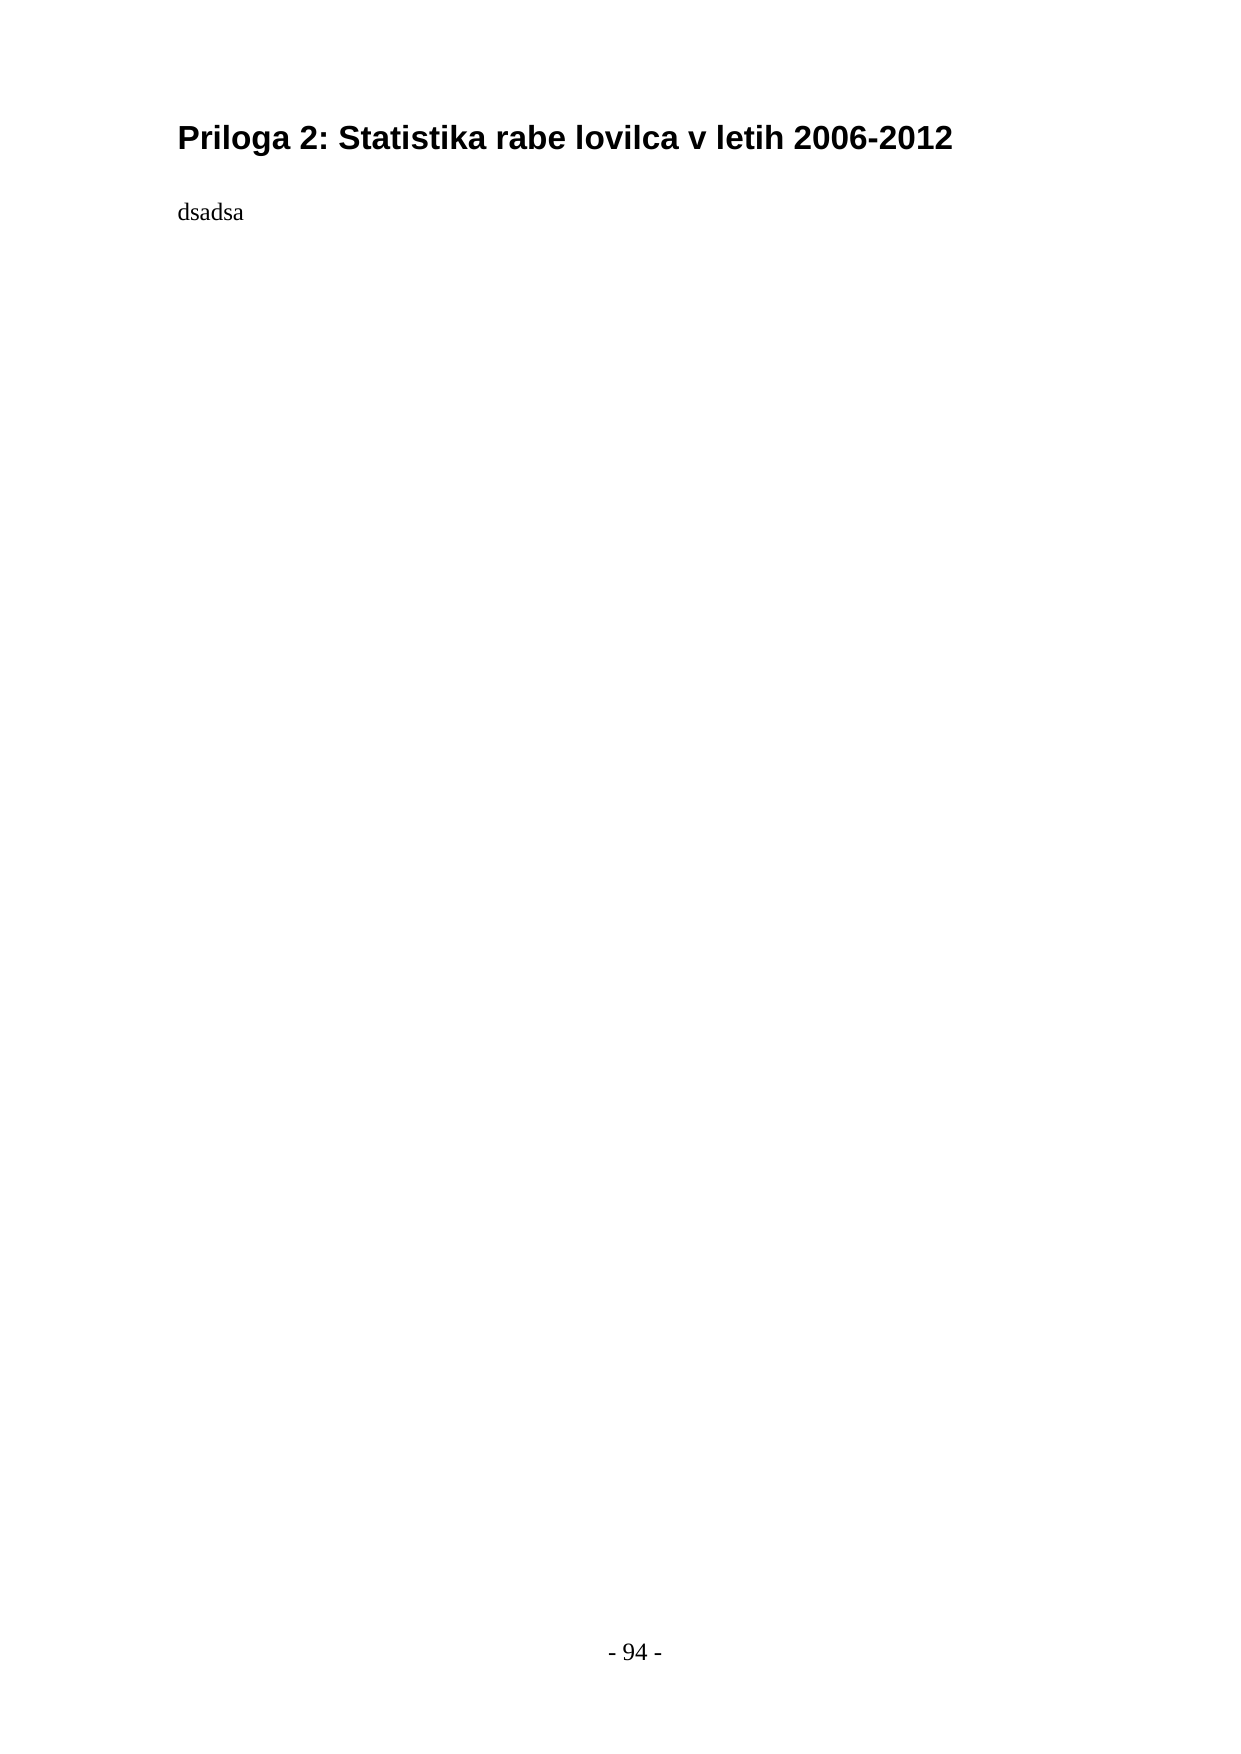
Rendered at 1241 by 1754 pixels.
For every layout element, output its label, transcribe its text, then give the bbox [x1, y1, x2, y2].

subtitle Priloga 2: Statistika rabe lovilca v letih 2006-2012 [177, 118, 1093, 157]
subtitle dsadsa [177, 197, 1093, 226]
